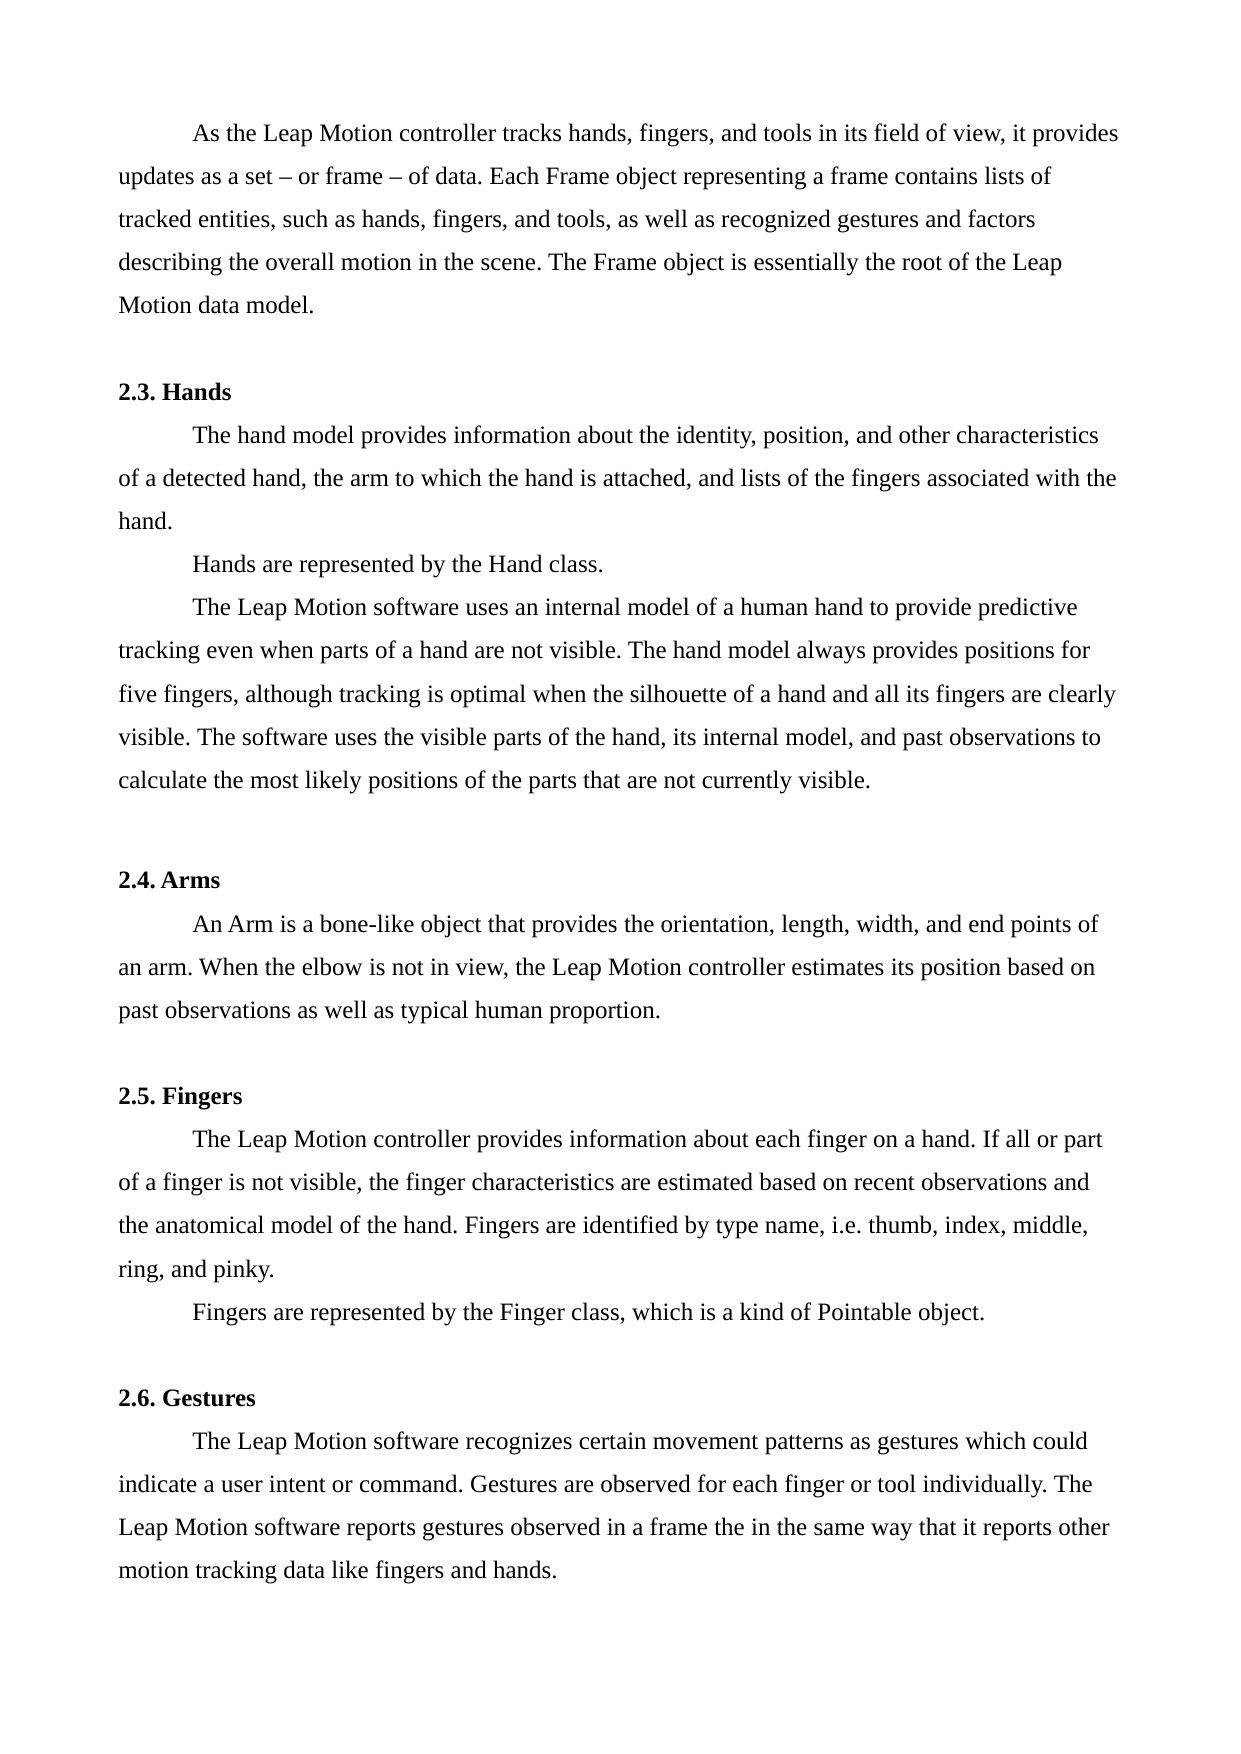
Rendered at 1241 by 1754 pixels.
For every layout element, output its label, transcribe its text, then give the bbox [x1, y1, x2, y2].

text An Arm is a bone-like object that provides the orientation, length, width, and end points of an arm. When the elbow is not in view, the Leap Motion controller estimates its position based on past observations as well as typical human proportion. [118, 909, 1122, 1024]
text As the Leap Motion controller tracks hands, fingers, and tools in its field of view, it provides updates as a set – or frame – of data. Each Frame object representing a frame contains lists of tracked entities, such as hands, fingers, and tools, as well as recognized gestures and factors describing the overall motion in the scene. The Frame object is essentially the root of the Leap Motion data model. [118, 118, 1122, 319]
text 2.3. Hands [118, 377, 1122, 406]
text 2.4. Arms [118, 866, 1122, 894]
text The Leap Motion controller provides information about each finger on a hand. If all or part of a finger is not visible, the finger characteristics are estimated based on recent observations and the anatomical model of the hand. Fingers are identified by type name, i.e. thumb, index, middle, ring, and pinky. [118, 1124, 1122, 1282]
text The hand model provides information about the identity, position, and other characteristics of a detected hand, the arm to which the hand is attached, and lists of the fingers associated with the hand. [118, 420, 1122, 535]
text The Leap Motion software uses an internal model of a human hand to provide predictive tracking even when parts of a hand are not visible. The hand model always provides positions for five fingers, although tracking is optimal when the silhouette of a hand and all its fingers are clearly visible. The software uses the visible parts of the hand, its internal model, and past observations to calculate the most likely positions of the parts that are not currently visible. [118, 592, 1122, 794]
text 2.6. Gestures [118, 1383, 1122, 1412]
text The Leap Motion software recognizes certain movement patterns as gestures which could indicate a user intent or command. Gestures are observed for each finger or tool individually. The Leap Motion software reports gestures observed in a frame the in the same way that it reports other motion tracking data like fingers and hands. [118, 1426, 1122, 1584]
text 2.5. Fingers [118, 1081, 1122, 1110]
text Hands are represented by the Hand class. [118, 549, 1122, 578]
text Fingers are represented by the Finger class, which is a kind of Pointable object. [118, 1297, 1122, 1326]
